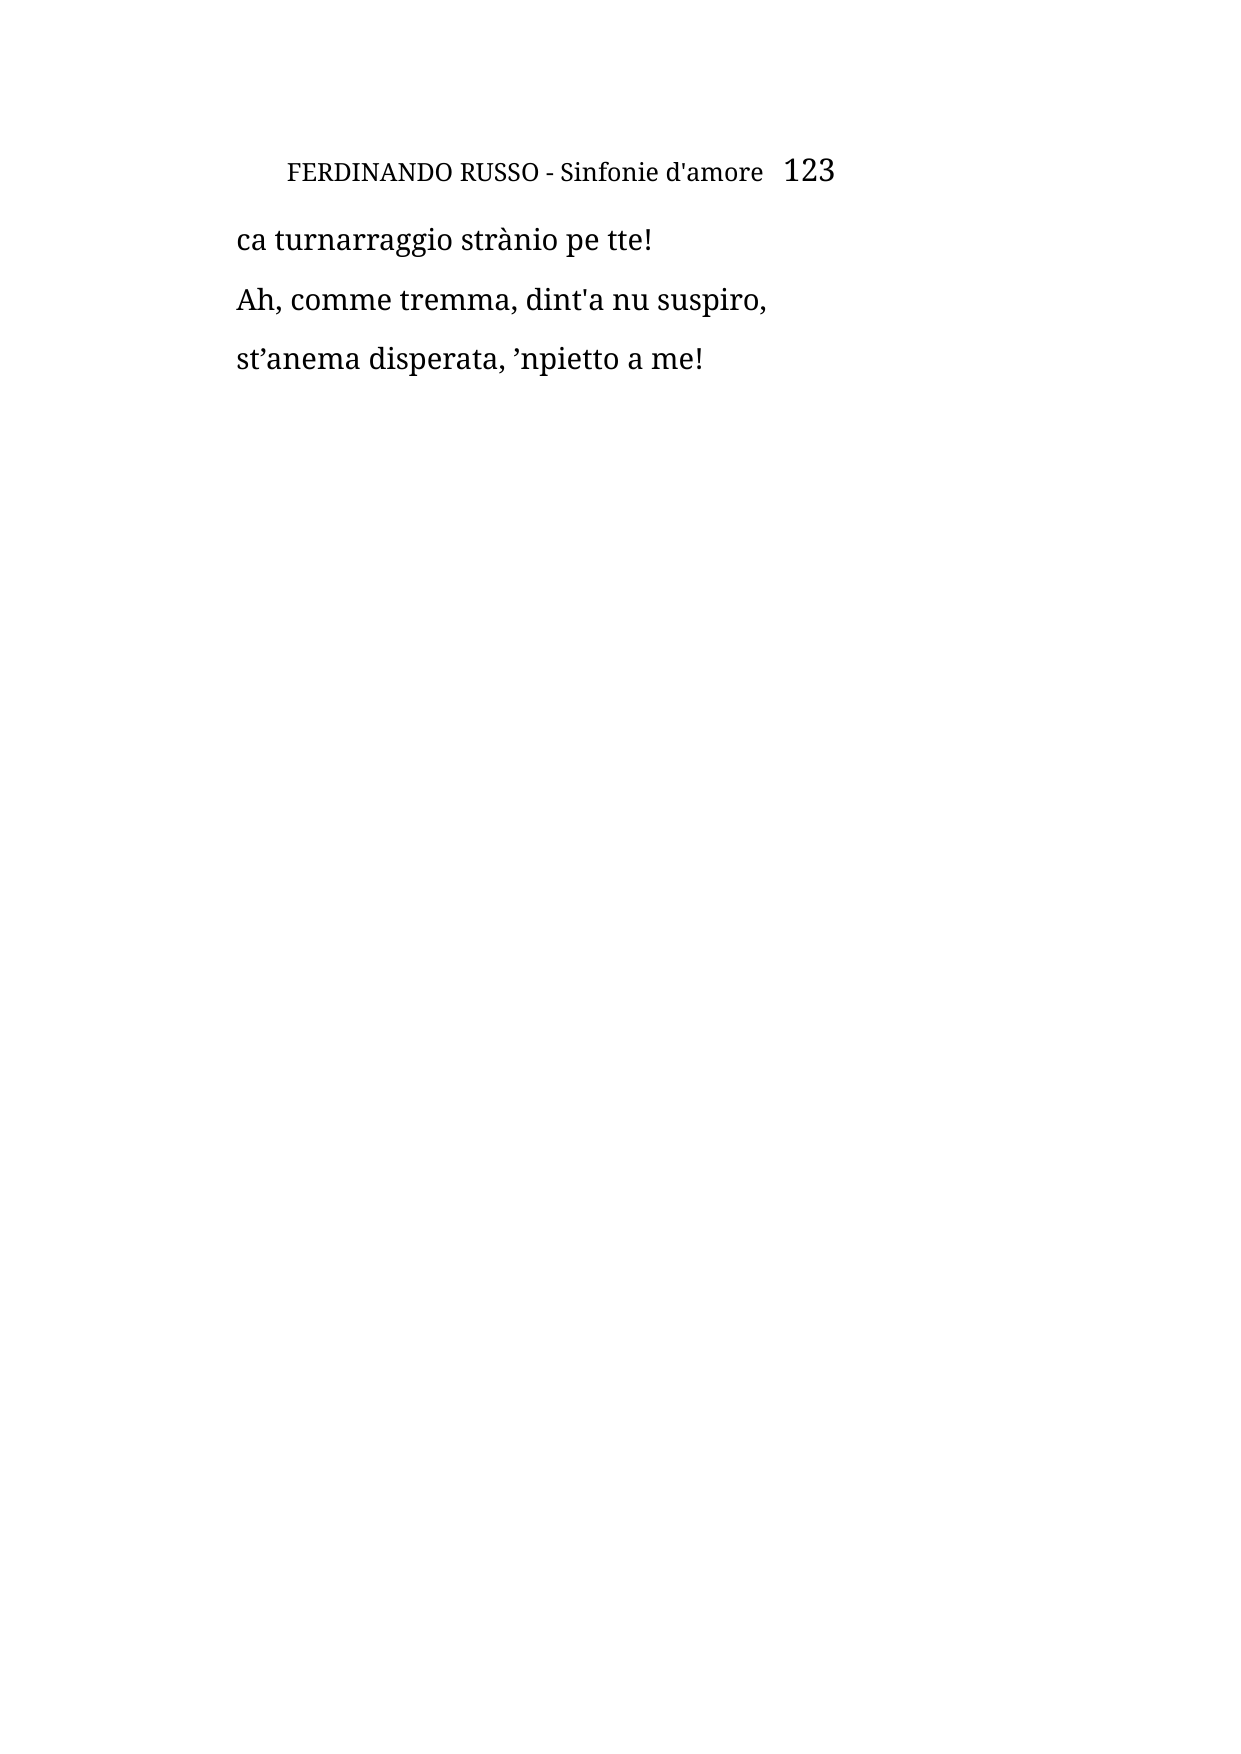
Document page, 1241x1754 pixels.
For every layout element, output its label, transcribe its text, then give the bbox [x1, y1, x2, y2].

text st’anema disperata, ’npietto a me! [177, 339, 945, 378]
text Ah, comme tremma, dint'a nu suspiro, [177, 279, 945, 319]
text ca turnarraggio strànio pe tte! [177, 220, 945, 259]
